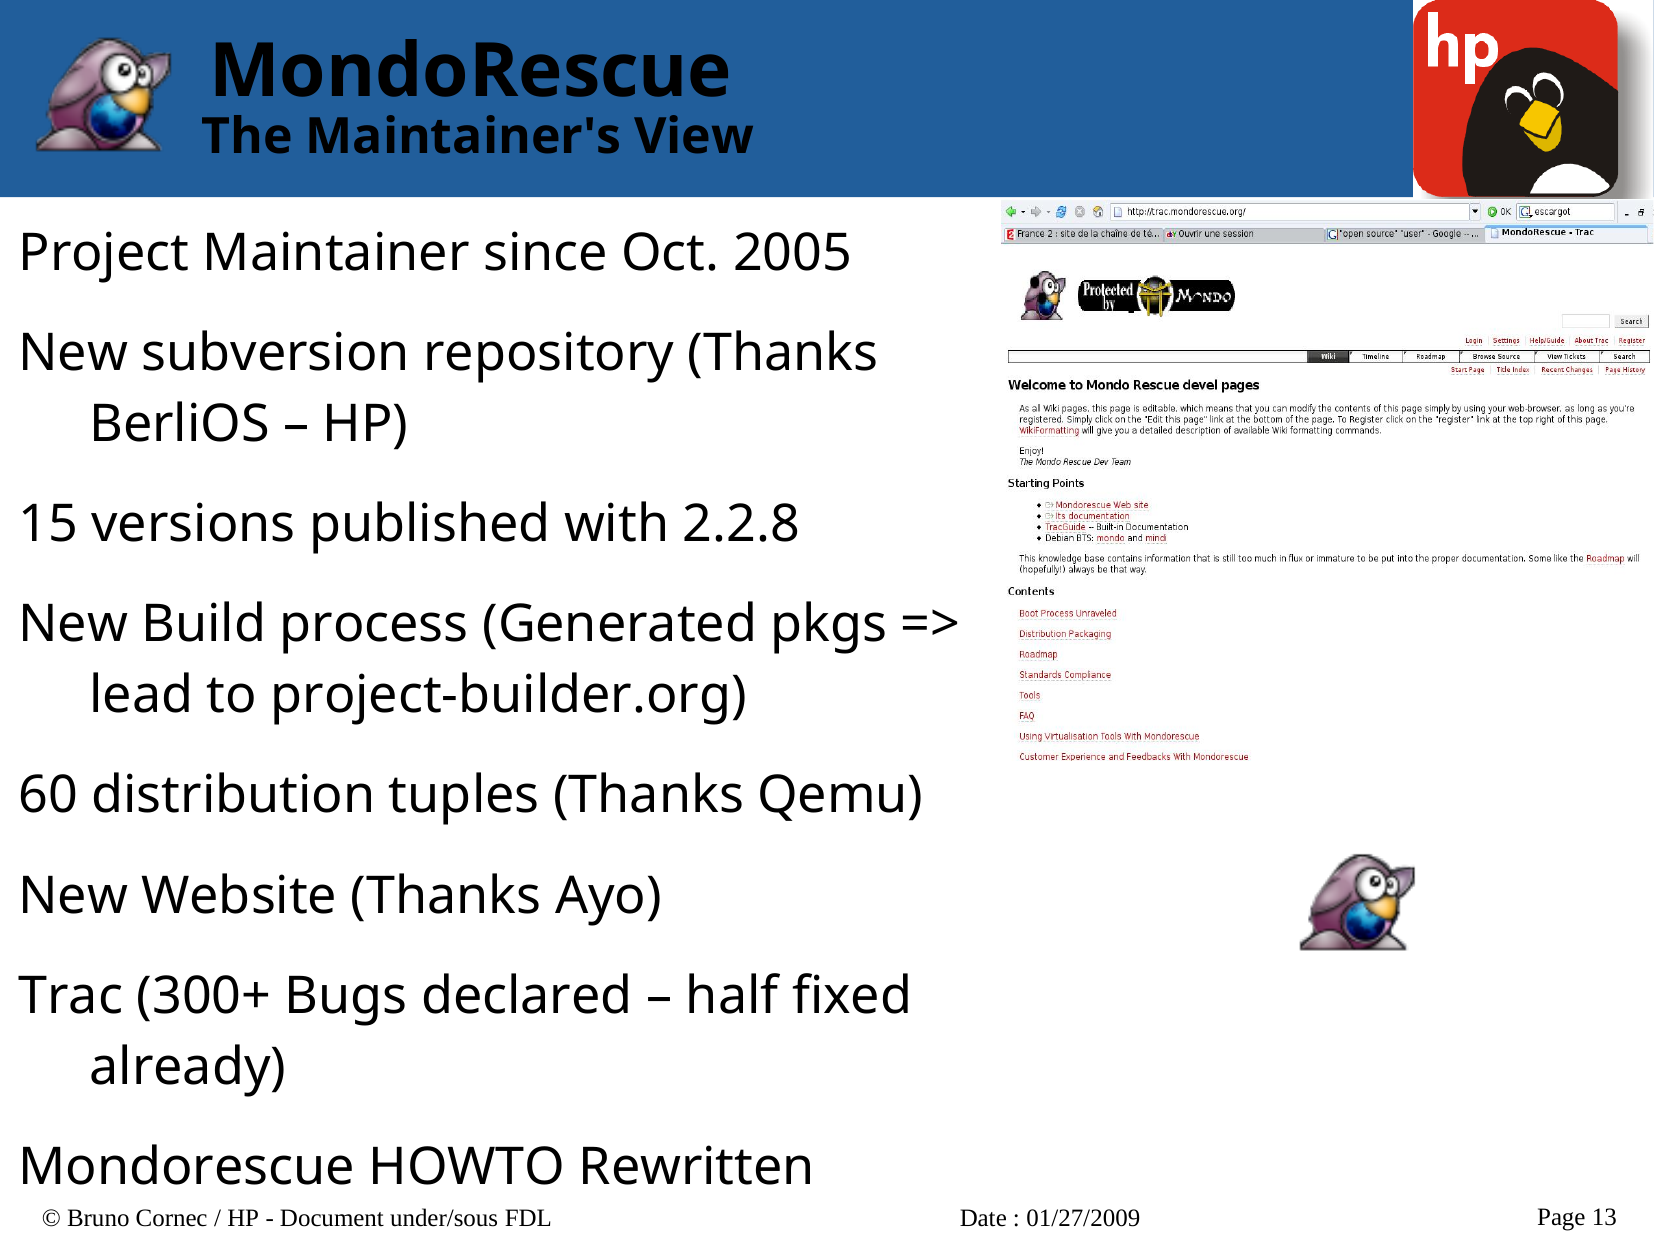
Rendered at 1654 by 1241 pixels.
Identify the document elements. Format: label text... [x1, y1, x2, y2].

picture [0, 0, 211, 199]
list Project Maintainer since Oct. 2005 New subversion repository (Thanks BerliOS – HP) 15 versions published with 2.2.8 New Build process (Generated pkgs => lead to project-builder.org) 60 distribution tuples (Thanks Qemu) New Website (Thanks Ayo) Trac (300+ Bugs declared – half fixed already) Mondorescue HOWTO Rewritten Mailing List activity [6, 214, 1049, 1177]
picture [1269, 821, 1449, 991]
title The Maintainer's View [201, 32, 1191, 241]
picture [1049, 0, 1654, 761]
